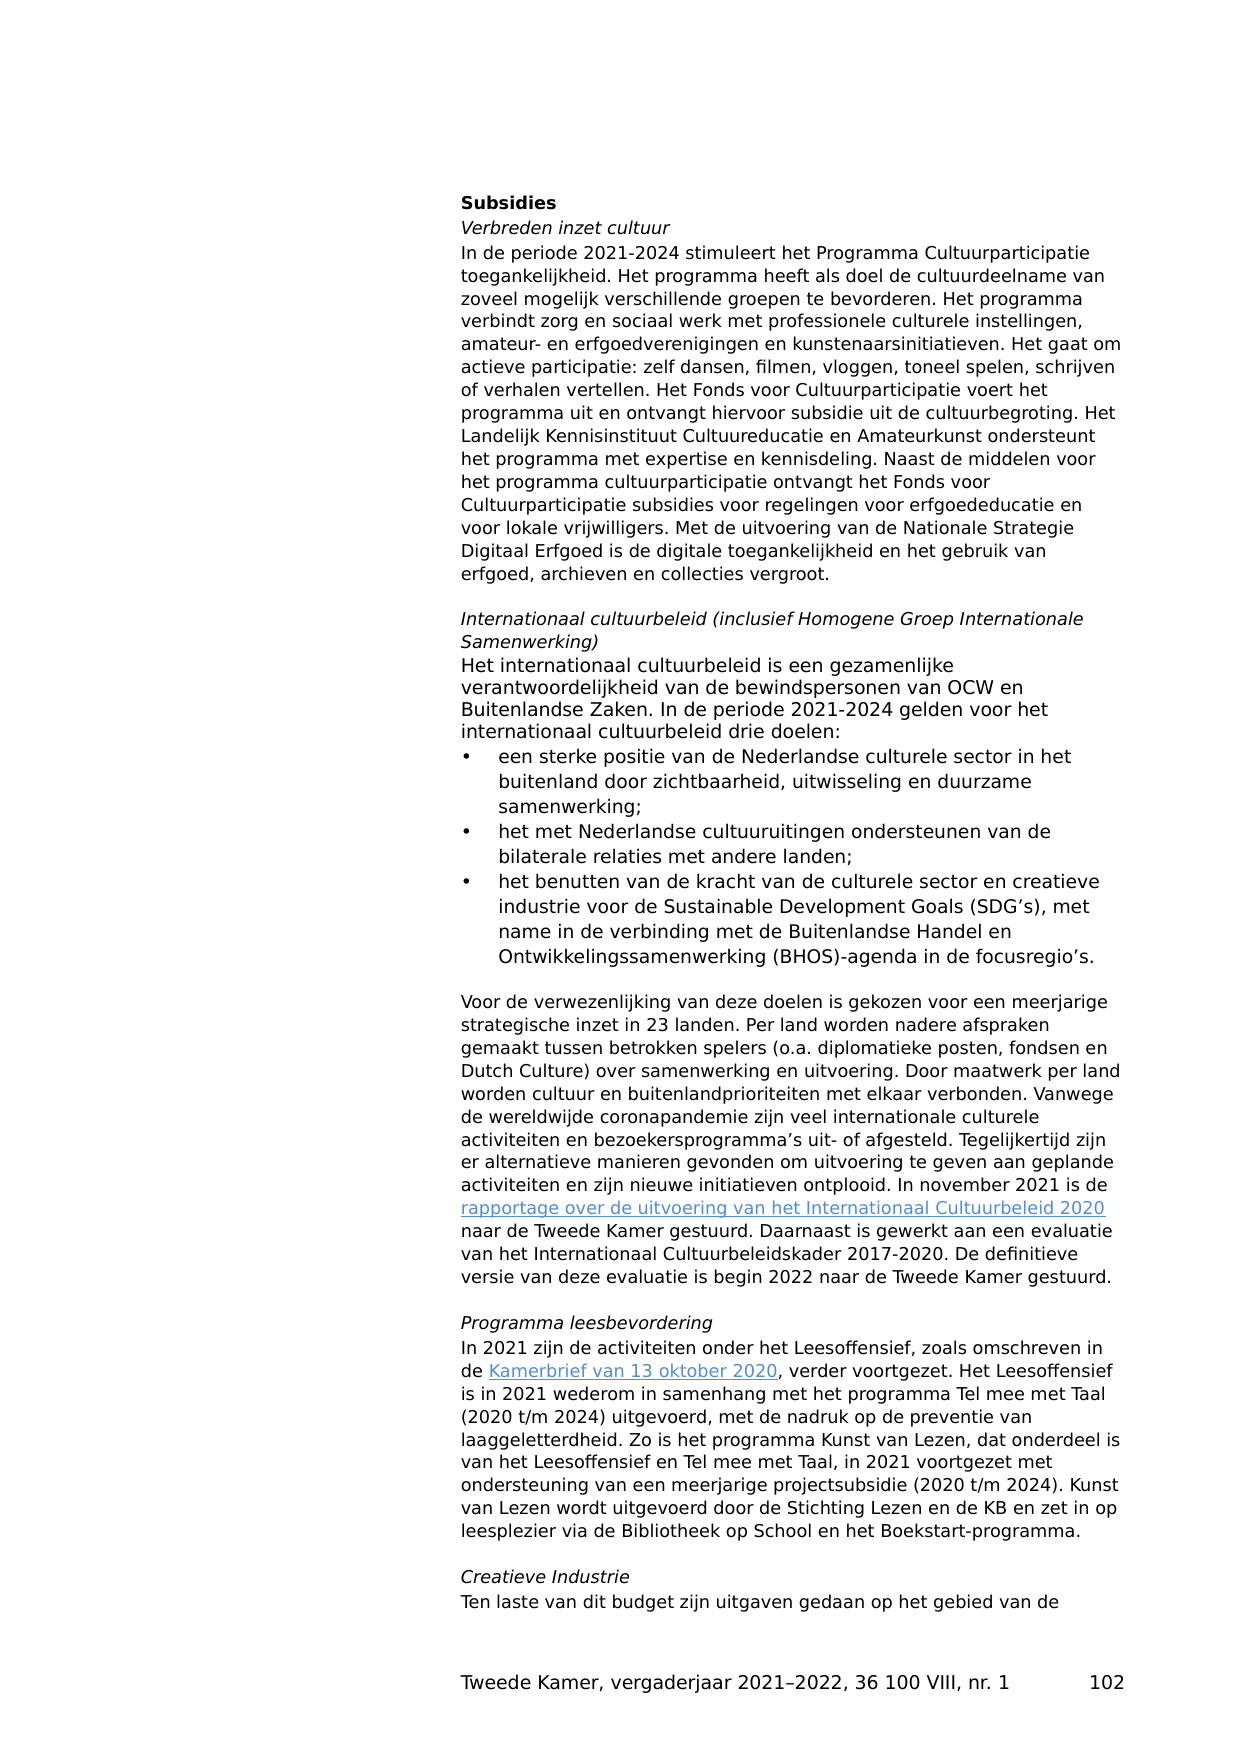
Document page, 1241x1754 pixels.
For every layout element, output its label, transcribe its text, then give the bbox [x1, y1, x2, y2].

list het met Nederlandse cultuuruitingen ondersteunen van de bilaterale relaties met andere landen; [461, 818, 1125, 868]
text Programma leesbevordering [461, 1311, 1125, 1334]
list een sterke positie van de Nederlandse culturele sector in het buitenland door zichtbaarheid, uitwisseling en duurzame samenwerking; [461, 743, 1125, 818]
text Het internationaal cultuurbeleid is een gezamenlijke verantwoordelijkheid van de bewindspersonen van OCW en Buitenlandse Zaken. In de periode 2021-2024 gelden voor het internationaal cultuurbeleid drie doelen: [461, 655, 1125, 743]
text Subsidies [461, 191, 1125, 214]
text Voor de verwezenlijking van deze doelen is gekozen voor een meerjarige strategische inzet in 23 landen. Per land worden nadere afspraken gemaakt tussen betrokken spelers (o.a. diplomatieke posten, fondsen en Dutch Culture) over samenwerking en uitvoering. Door maatwerk per land worden cultuur en buitenlandprioriteiten met elkaar verbonden. Vanwege de wereldwijde coronapandemie zijn veel internationale culturele activiteiten en bezoekersprogramma’s uit- of afgesteld. Tegelijkertijd zijn er alternatieve manieren gevonden om uitvoering te geven aan geplande activiteiten en zijn nieuwe initiatieven ontplooid. In november 2021 is de rapportage over de uitvoering van het Internationaal Cultuurbeleid 2020 naar de Tweede Kamer gestuurd. Daarnaast is gewerkt aan een evaluatie van het Internationaal Cultuurbeleidskader 2017-2020. De definitieve versie van deze evaluatie is begin 2022 naar de Tweede Kamer gestuurd. [461, 990, 1125, 1288]
text Creatieve Industrie [461, 1565, 1125, 1588]
text Ten laste van dit budget zijn uitgaven gedaan op het gebied van de [461, 1590, 1125, 1613]
text Verbreden inzet cultuur [461, 216, 1125, 239]
text Internationaal cultuurbeleid (inclusief Homogene Groep Internationale Samenwerking) [461, 607, 1125, 653]
text In de periode 2021-2024 stimuleert het Programma Cultuurparticipatie toegankelijkheid. Het programma heeft als doel de cultuurdeelname van zoveel mogelijk verschillende groepen te bevorderen. Het programma verbindt zorg en sociaal werk met professionele culturele instellingen, amateur- en erfgoedverenigingen en kunstenaarsinitiatieven. Het gaat om actieve participatie: zelf dansen, filmen, vloggen, toneel spelen, schrijven of verhalen vertellen. Het Fonds voor Cultuurparticipatie voert het programma uit en ontvangt hiervoor subsidie uit de cultuurbegroting. Het Landelijk Kennisinstituut Cultuureducatie en Amateurkunst ondersteunt het programma met expertise en kennisdeling. Naast de middelen voor het programma cultuurparticipatie ontvangt het Fonds voor Cultuurparticipatie subsidies voor regelingen voor erfgoededucatie en voor lokale vrijwilligers. Met de uitvoering van de Nationale Strategie Digitaal Erfgoed is de digitale toegankelijkheid en het gebruik van erfgoed, archieven en collecties vergroot. [461, 241, 1125, 584]
text In 2021 zijn de activiteiten onder het Leesoffensief, zoals omschreven in de Kamerbrief van 13 oktober 2020, verder voortgezet. Het Leesoffensief is in 2021 wederom in samenhang met het programma Tel mee met Taal (2020 t/m 2024) uitgevoerd, met de nadruk op de preventie van laaggeletterdheid. Zo is het programma Kunst van Lezen, dat onderdeel is van het Leesoffensief en Tel mee met Taal, in 2021 voortgezet met ondersteuning van een meerjarige projectsubsidie (2020 t/m 2024). Kunst van Lezen wordt uitgevoerd door de Stichting Lezen en de KB en zet in op leesplezier via de Bibliotheek op School en het Boekstart-programma. [461, 1336, 1125, 1542]
list het benutten van de kracht van de culturele sector en creatieve industrie voor de Sustainable Development Goals (SDG’s), met name in de verbinding met de Buitenlandse Handel en Ontwikkelingssamenwerking (BHOS)-agenda in de focusregio’s. [461, 868, 1125, 968]
